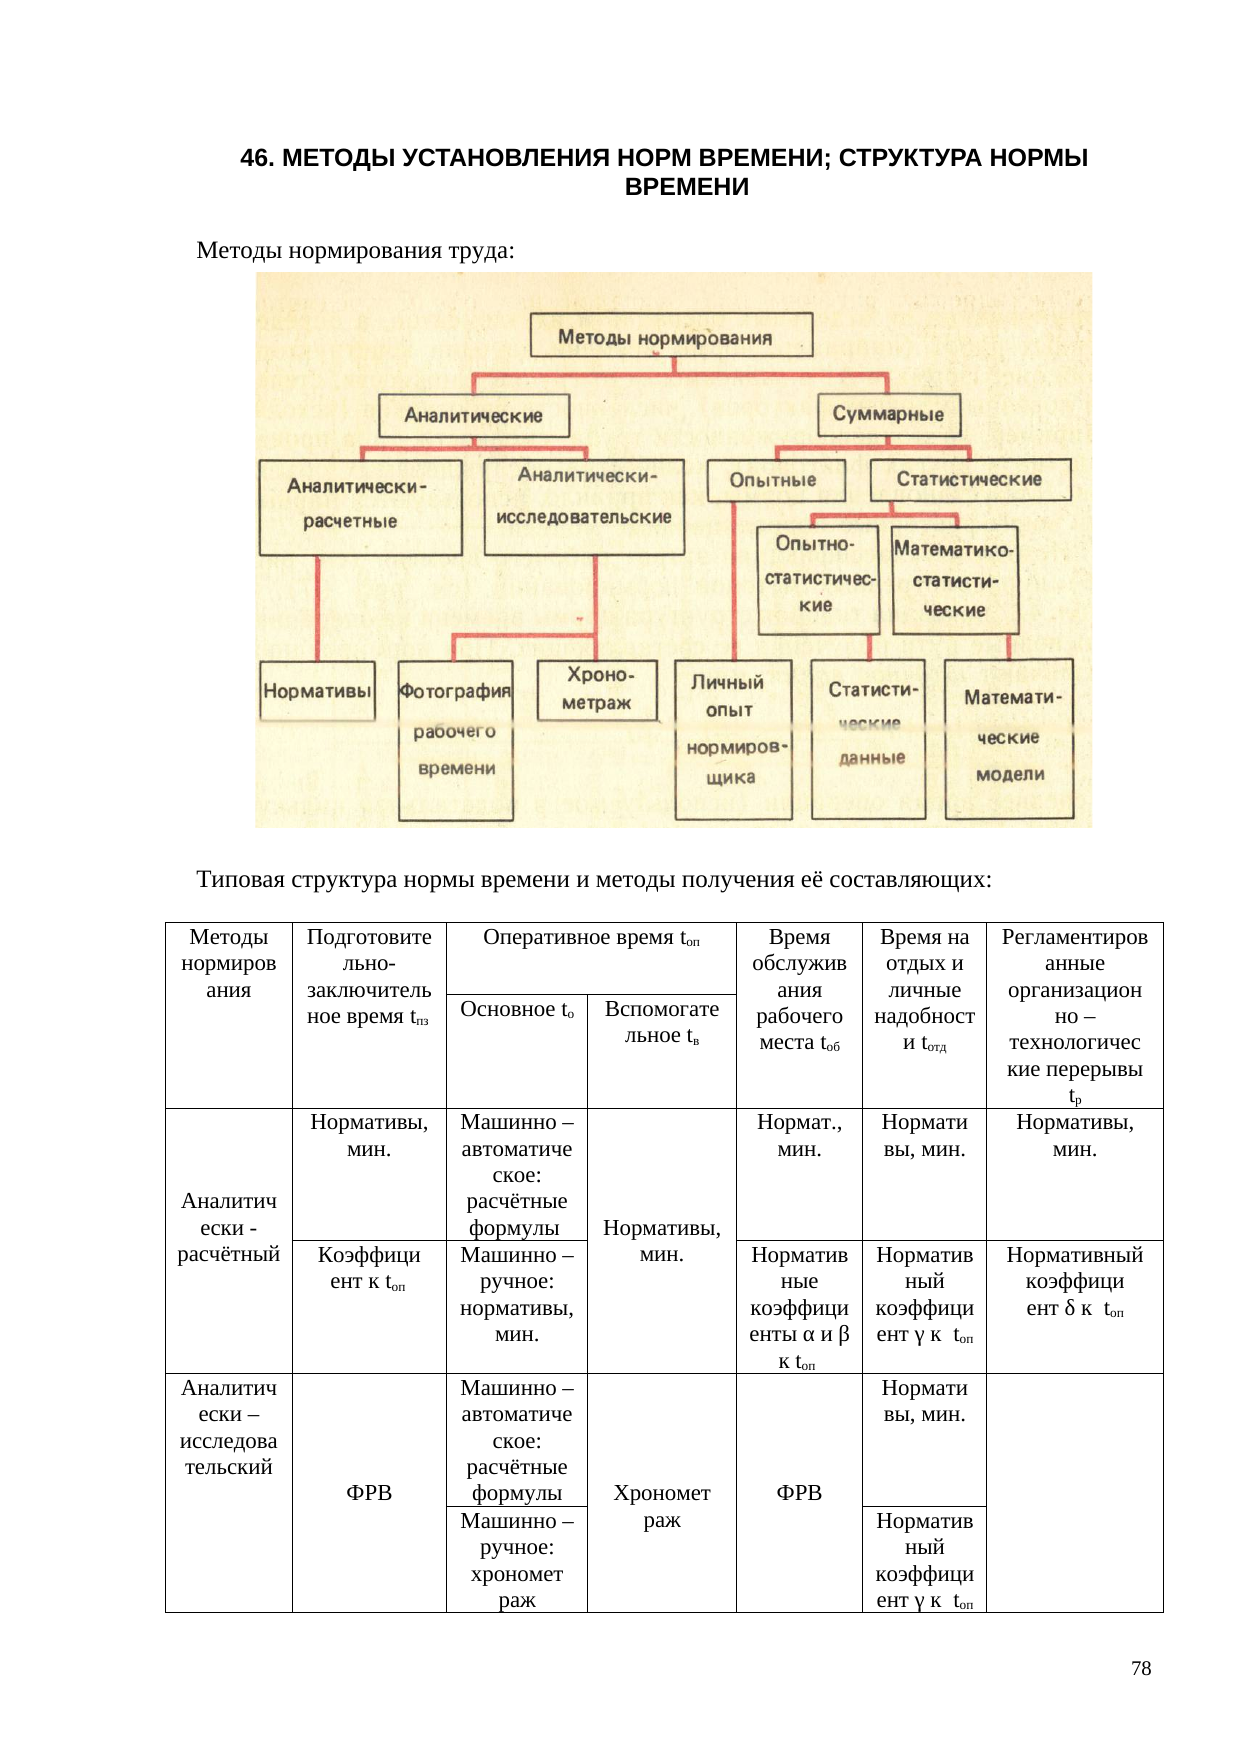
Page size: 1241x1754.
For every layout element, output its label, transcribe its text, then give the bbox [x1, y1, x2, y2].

table_cell ФРВ [293, 1374, 446, 1612]
table_cell Коэффици ент к tоп [293, 1241, 446, 1373]
table_cell Нормат., мин. [737, 1109, 862, 1240]
picture [255, 272, 1093, 828]
table_cell Нормативы, мин. [293, 1109, 446, 1240]
text Типовая структура нормы времени и методы получения её составляющих: [177, 864, 1152, 893]
table_cell Нормативные коэффици енты α и β к tоп [737, 1241, 862, 1373]
table_cell Нормативный коэффици ент δ к tоп [987, 1241, 1163, 1373]
text Методы нормирования труда: [177, 236, 1152, 264]
table_cell Аналитически – исследова тельский [166, 1374, 292, 1612]
table_cell Машинно – автоматическое: расчётные формулы [447, 1374, 587, 1506]
table_cell ФРВ [737, 1374, 862, 1612]
table_header Время обслуживания рабочего места tоб [737, 923, 862, 1107]
table_cell Нормативный коэффици ент γ к tоп [863, 1507, 986, 1612]
table_cell [987, 1374, 1163, 1612]
table_cell Машинно – ручное: хрономет раж [447, 1507, 587, 1612]
table_cell Нормативы, мин. [588, 1109, 736, 1373]
table_header Время на отдых и личные надобности tотд [863, 923, 986, 1107]
table_cell Основное to [447, 995, 587, 1107]
table_header Методы нормирования [166, 923, 292, 1107]
subtitle 46. МЕТОДЫ УСТАНОВЛЕНИЯ НОРМ ВРЕМЕНИ; СТРУКТУРА НОРМЫ ВРЕМЕНИ [177, 143, 1152, 201]
table_cell Машинно – автоматическое: расчётные формулы [447, 1109, 587, 1240]
table_header Подготовительно-заключительное время tпз [293, 923, 446, 1107]
table_cell Нормати вы, мин. [863, 1109, 986, 1240]
table_cell Нормативы, мин. [987, 1109, 1163, 1240]
table_cell Аналитически - расчётный [166, 1109, 292, 1373]
table_header Регламентированные организацион но – технологичес кие перерывы tр [987, 923, 1163, 1107]
table_cell Нормати вы, мин. [863, 1374, 986, 1506]
table_cell Машинно – ручное: нормативы, мин. [447, 1241, 587, 1373]
table_header Оперативное время tоп [447, 923, 736, 994]
table_cell Нормативный коэффици ент γ к tоп [863, 1241, 986, 1373]
table_cell Вспомогательное tв [588, 995, 736, 1107]
table_cell Хрономет раж [588, 1374, 736, 1612]
